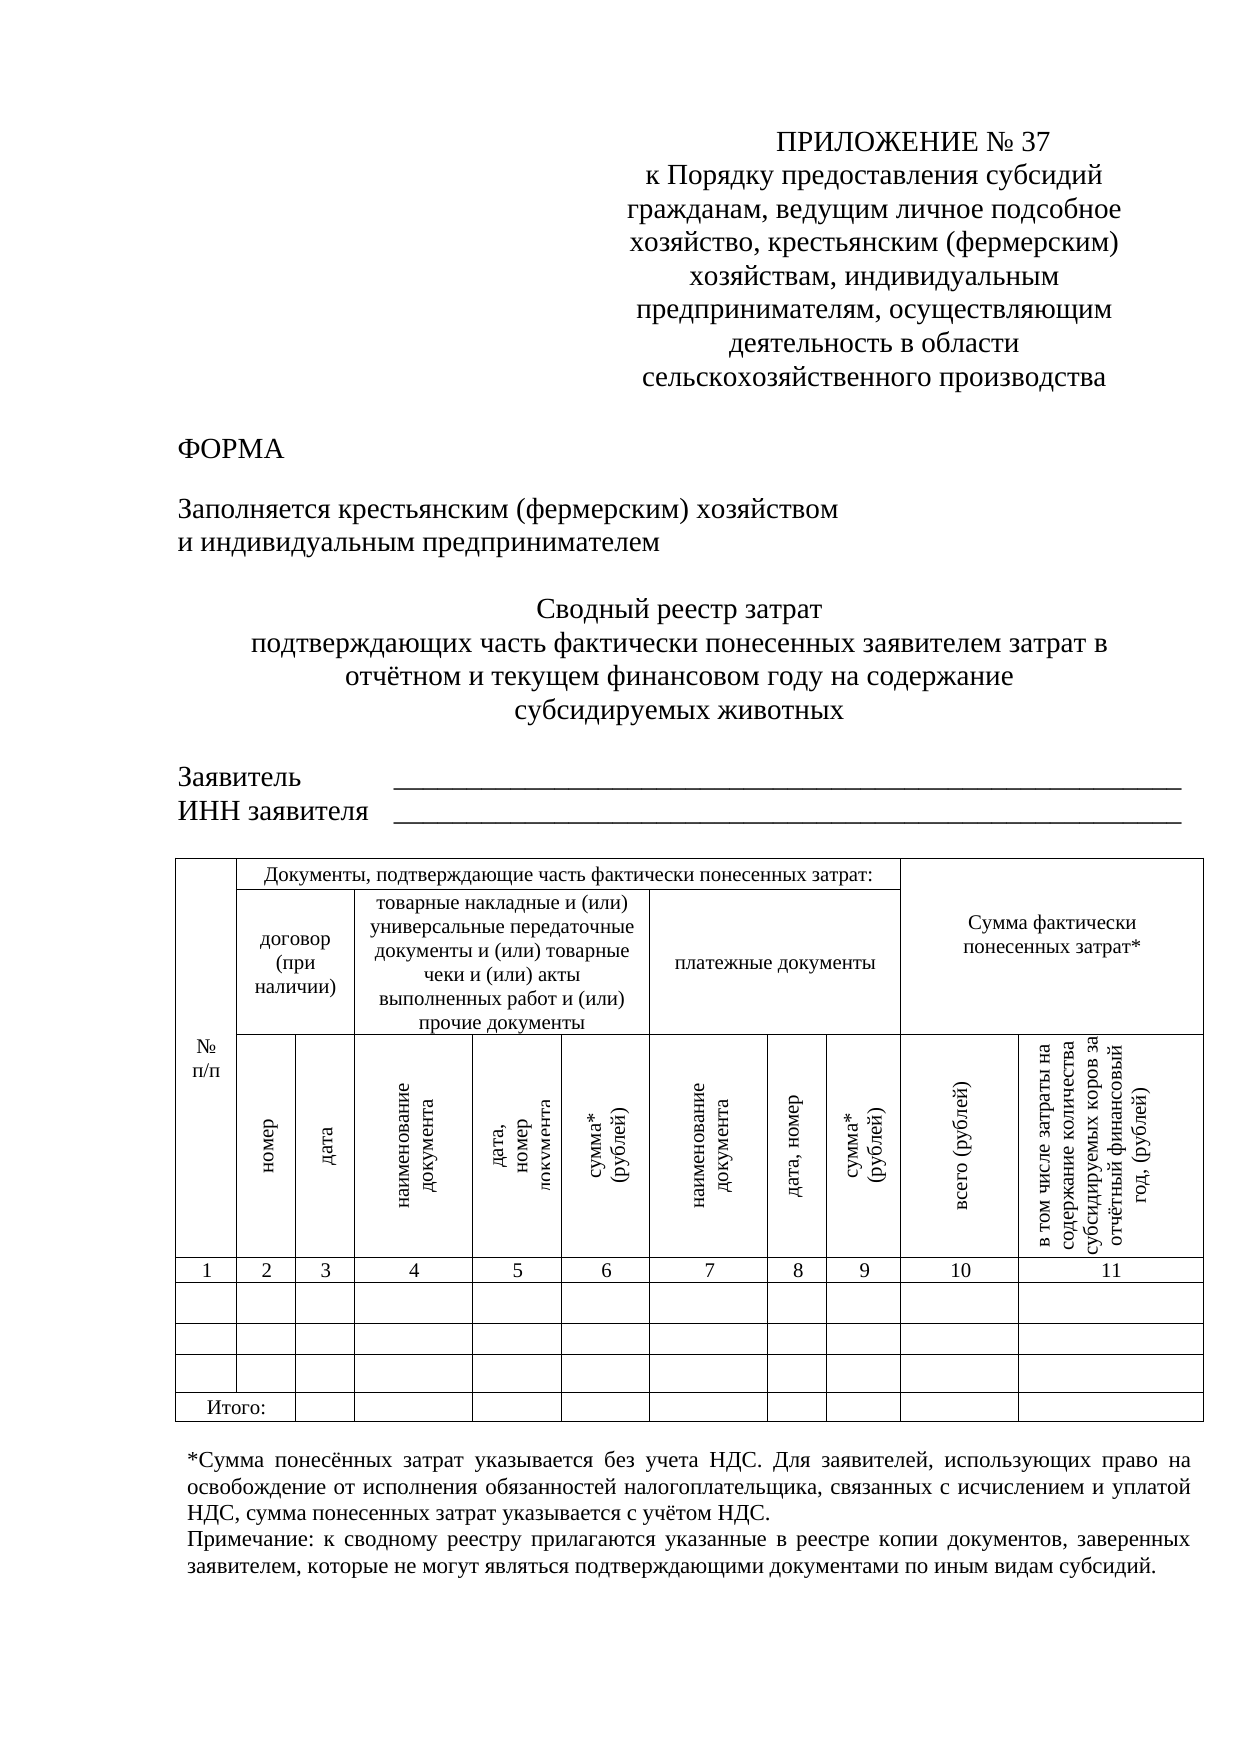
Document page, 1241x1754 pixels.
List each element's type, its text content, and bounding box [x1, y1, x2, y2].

table_cell [562, 1324, 649, 1354]
table_cell [355, 1355, 472, 1392]
table_cell сумма* (рублей) [827, 1035, 900, 1257]
table_cell [237, 1324, 295, 1354]
table_cell [650, 1393, 767, 1421]
table_cell договор (при наличии) [237, 890, 354, 1034]
table_cell 1 [176, 1258, 236, 1282]
table_cell Итого: [176, 1393, 295, 1421]
table_cell [237, 1355, 295, 1392]
table_cell [355, 1324, 472, 1354]
text субсидируемых животных [177, 692, 1181, 726]
table_header Документы, подтверждающие часть фактически понесенных затрат: [237, 859, 900, 889]
table_cell [1019, 1393, 1203, 1421]
table_cell 2 [237, 1258, 295, 1282]
table_cell 7 [650, 1258, 767, 1282]
table_cell [562, 1283, 649, 1322]
table_cell ИНН заявителя [166, 793, 382, 826]
table_cell [296, 1283, 354, 1322]
table_cell [355, 1393, 472, 1421]
table_cell 11 [1019, 1258, 1203, 1282]
table_cell [237, 1283, 295, 1322]
table_cell [473, 1393, 561, 1421]
table_cell [827, 1393, 900, 1421]
table_cell платежные документы [650, 890, 900, 1034]
table_cell в том числе затраты на содержание количества субсидируемых коров за отчётный финансовый год, (рублей) [1019, 1035, 1203, 1257]
table_header № п/п [176, 859, 236, 1257]
table_cell 3 [296, 1258, 354, 1282]
table_header ПРИЛОЖЕНИЕ № 37 к Порядку предоставления субсидий гражданам, ведущим личное подсобное хозяйство, крестьянским (фермерским) хозяйствам, индивидуальным предпринимателям, осуществляющим деятельность в области сельскохозяйственного производства [608, 118, 1182, 398]
table_cell 9 [827, 1258, 900, 1282]
text Сводный реестр затрат [177, 591, 1181, 625]
table_cell всего (рублей) [901, 1035, 1018, 1257]
table_cell [355, 1283, 472, 1322]
table_cell [562, 1393, 649, 1421]
table_cell *Сумма понесённых затрат указывается без учета НДС. Для заявителей, использующих право на освобождение от исполнения обязанностей налогоплательщика, связанных с исчислением и уплатой НДС, сумма понесенных затрат указывается с учётом НДС. Примечание: к сводному реестру прилагаются указанные в реестре копии документов, заверенных заявителем, которые не могут являться подтверждающими документами по иным видам субсидий. [176, 1422, 1204, 1604]
table_header [177, 118, 608, 398]
table_cell [176, 1355, 236, 1392]
table_cell [296, 1324, 354, 1354]
table_header ______________________________________________________ [383, 759, 1192, 793]
table_cell ______________________________________________________ [383, 793, 1192, 826]
text подтверждающих часть фактически понесенных заявителем затрат в [177, 625, 1181, 658]
table_cell [296, 1355, 354, 1392]
table_cell [176, 1283, 236, 1322]
table_cell [901, 1324, 1018, 1354]
table_cell [176, 1324, 236, 1354]
table_cell [768, 1324, 826, 1354]
table_cell [473, 1283, 561, 1322]
table_cell сумма* (рублей) [562, 1035, 649, 1257]
table_cell [768, 1393, 826, 1421]
table_cell [827, 1283, 900, 1322]
table_cell [650, 1324, 767, 1354]
table_cell 6 [562, 1258, 649, 1282]
table_cell [473, 1355, 561, 1392]
text ФОРМА [177, 431, 1181, 465]
table_cell [296, 1393, 354, 1421]
table_cell [650, 1355, 767, 1392]
table_cell [901, 1355, 1018, 1392]
table_cell [650, 1283, 767, 1322]
table_cell [901, 1283, 1018, 1322]
table_cell 5 [473, 1258, 561, 1282]
table_cell [768, 1283, 826, 1322]
table_cell [1019, 1283, 1203, 1322]
table_cell [562, 1355, 649, 1392]
table_cell дата, номер [768, 1035, 826, 1257]
table_cell [901, 1393, 1018, 1421]
table_cell [1019, 1324, 1203, 1354]
table_cell [827, 1355, 900, 1392]
text отчётном и текущем финансовом году на содержание [177, 658, 1181, 692]
table_cell наименование документа [355, 1035, 472, 1257]
table_cell [1019, 1355, 1203, 1392]
text Заполняется крестьянским (фермерским) хозяйством [177, 491, 1181, 524]
table_cell товарные накладные и (или) универсальные передаточные документы и (или) товарные чеки и (или) акты выполненных работ и (или) прочие документы [355, 890, 649, 1034]
table_cell [473, 1324, 561, 1354]
table_cell [768, 1355, 826, 1392]
table_cell дата, номер документа [473, 1035, 561, 1257]
table_cell 8 [768, 1258, 826, 1282]
table_cell 10 [901, 1258, 1018, 1282]
table_header Заявитель [166, 759, 382, 793]
table_cell [827, 1324, 900, 1354]
table_header Сумма фактически понесенных затрат* [901, 859, 1203, 1034]
table_cell номер [237, 1035, 295, 1257]
text и индивидуальным предпринимателем [177, 524, 1181, 558]
table_cell дата [296, 1035, 354, 1257]
table_cell 4 [355, 1258, 472, 1282]
table_cell наименование документа [650, 1035, 767, 1257]
